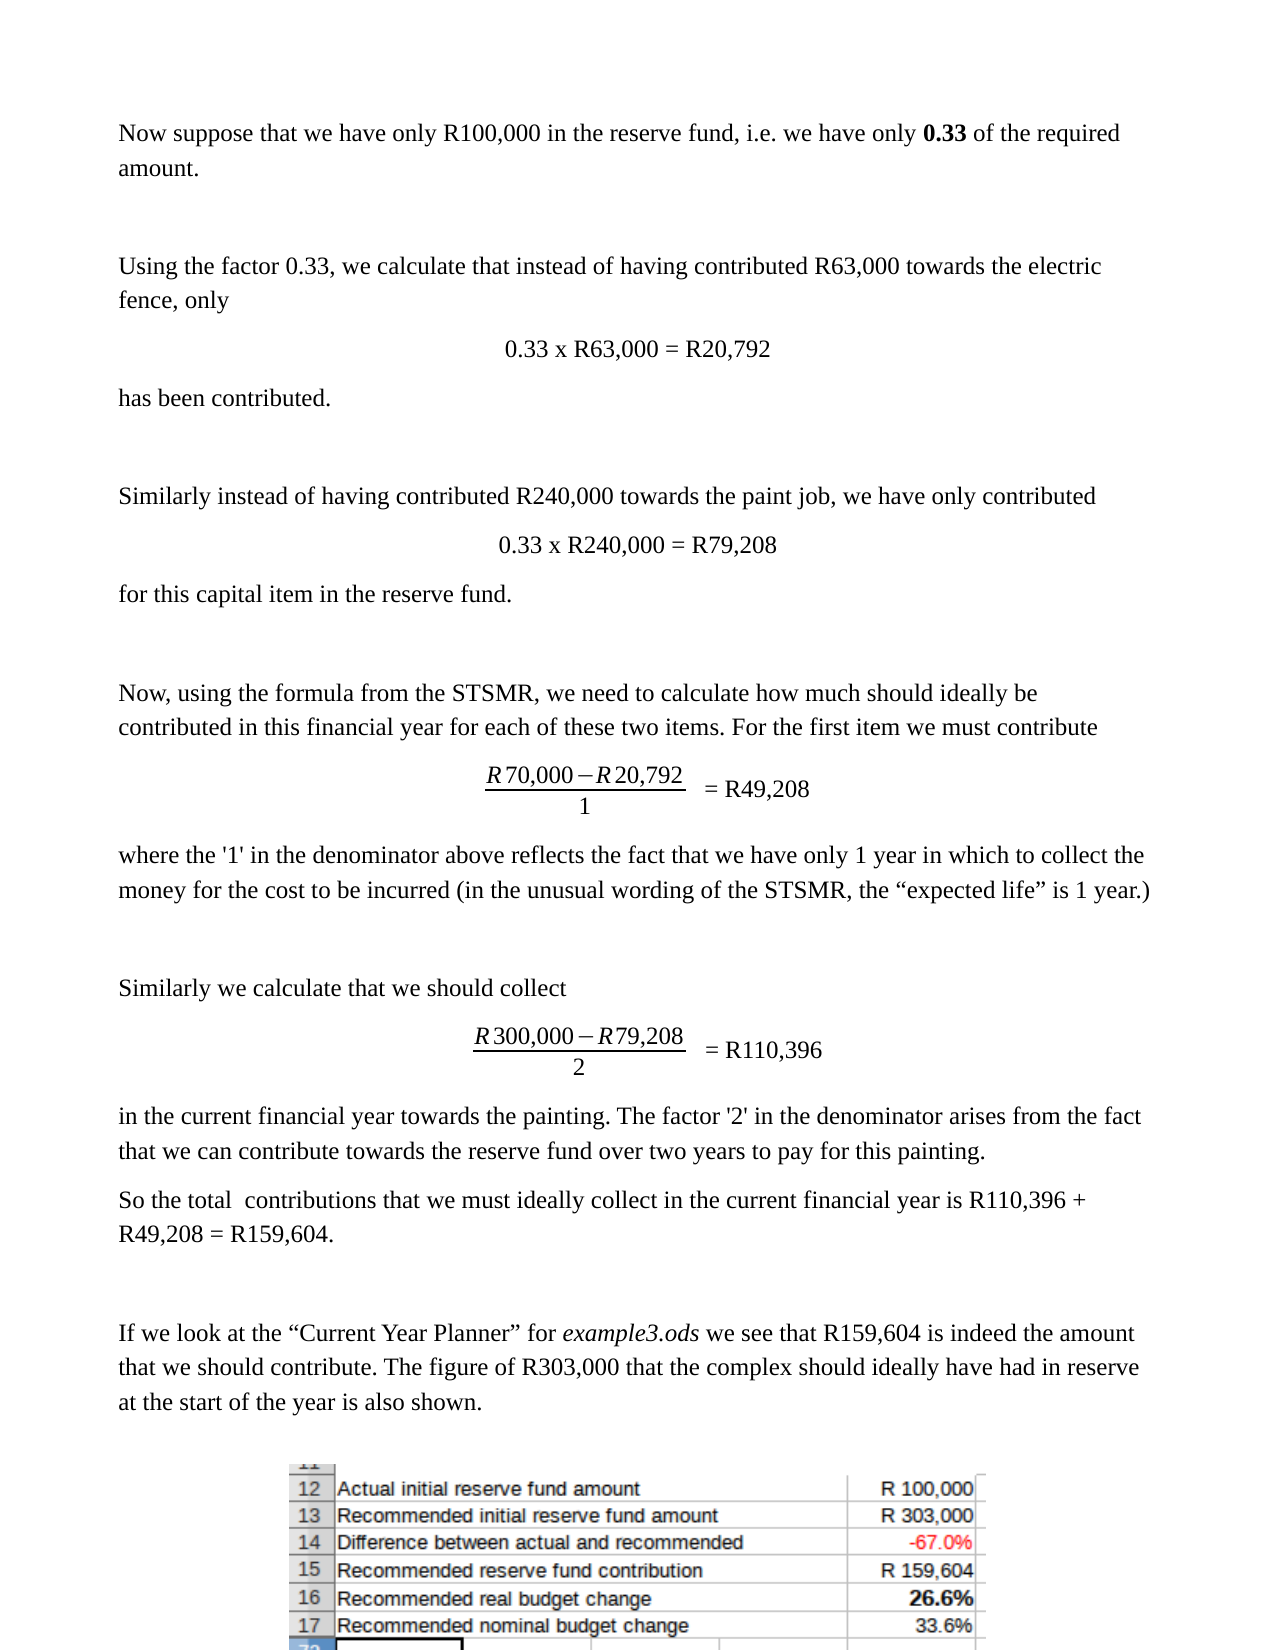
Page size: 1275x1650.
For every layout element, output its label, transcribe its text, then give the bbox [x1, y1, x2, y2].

text for this capital item in the reserve fund. [118, 579, 1157, 608]
text = R110,396 [118, 1022, 1157, 1081]
text Similarly we calculate that we should collect [118, 973, 1157, 1002]
picture [289, 1464, 986, 1650]
text Using the factor 0.33, we calculate that instead of having contributed R63,000 towards the electric fence, only [118, 251, 1157, 314]
text If we look at the “Current Year Planner” for example3.ods we see that R159,604 is indeed the amount that we should contribute. The figure of R303,000 that the complex should ideally have had in reserve at the start of the year is also shown. [118, 1318, 1157, 1415]
text in the current financial year towards the painting. The factor '2' in the denominator arises from the fact that we can contribute towards the reserve fund over two years to pay for this painting. [118, 1101, 1157, 1165]
text So the total contributions that we must ideally collect in the current financial year is R110,396 + R49,208 = R159,604. [118, 1185, 1157, 1248]
text where the '1' in the denominator above reflects the fact that we have only 1 year in which to collect the money for the cost to be incurred (in the unusual wording of the STSMR, the “expected life” is 1 year.) [118, 841, 1157, 904]
text Now suppose that we have only R100,000 in the reserve fund, i.e. we have only 0.33 of the required amount. [118, 118, 1157, 181]
text Now, using the formula from the STSMR, we need to calculate how much should ideally be contributed in this financial year for each of these two items. For the first item we must contribute [118, 678, 1157, 741]
text has been contributed. [118, 383, 1157, 412]
text Similarly instead of having contributed R240,000 towards the paint job, we have only contributed [118, 481, 1157, 510]
text 0.33 x R240,000 = R79,208 [118, 531, 1157, 559]
text 0.33 x R63,000 = R20,792 [118, 334, 1157, 363]
text = R49,208 [118, 761, 1157, 820]
